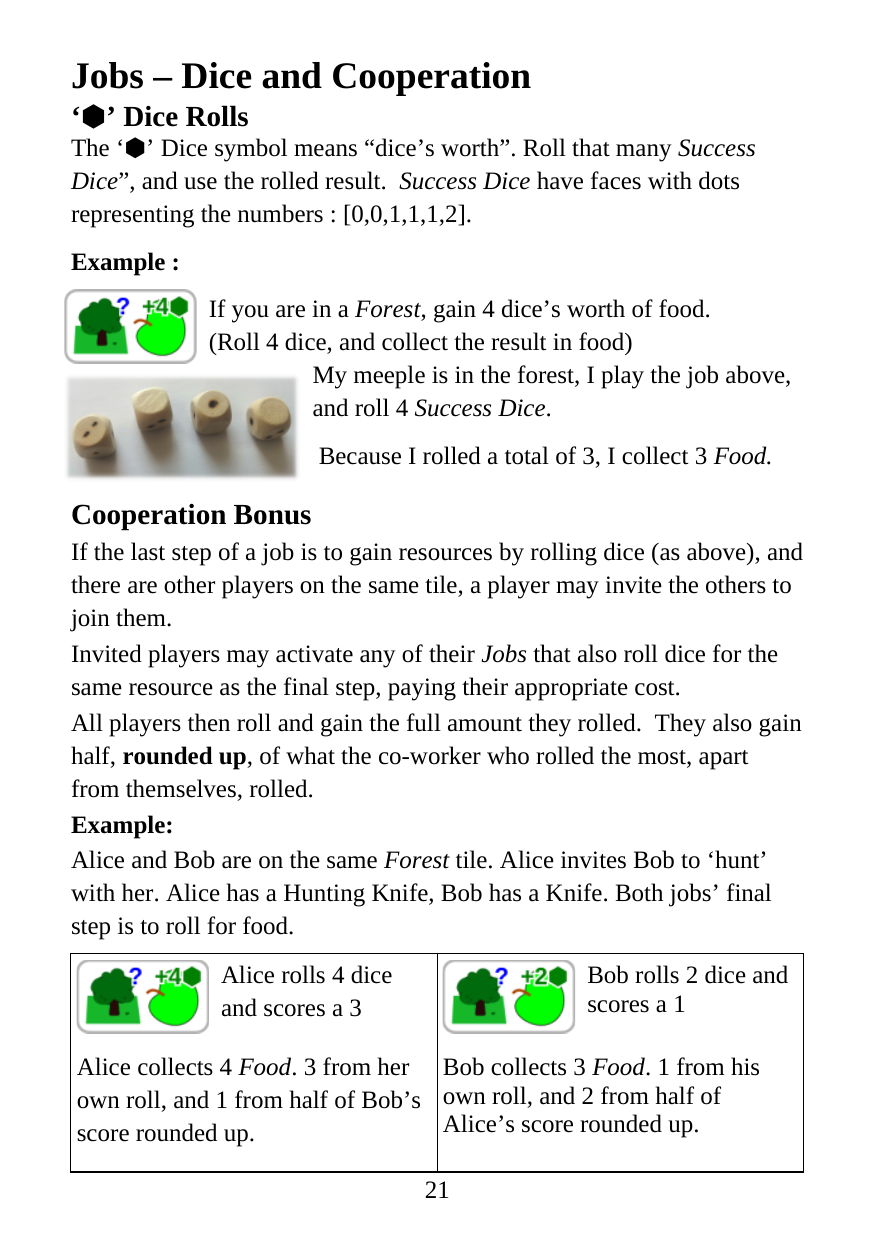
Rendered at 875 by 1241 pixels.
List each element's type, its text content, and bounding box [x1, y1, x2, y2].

text All players then roll and gain the full amount they rolled. They also gain half, rounded up, of what the co-worker who rolled the most, apart from themselves, rolled. [71, 708, 803, 803]
picture [76, 960, 209, 1034]
text Alice and Bob are on the same Forest tile. Alice invites Bob to ‘hunt’ with her. Alice has a Hunting Knife, Bob has a Knife. Both jobs’ final step is to roll for food. [71, 845, 803, 940]
text If you are in a Forest, gain 4 dice’s worth of food. (Roll 4 dice, and collect the result in food) My meeple is in the forest, I play the job above, and roll 4 Success Dice. [71, 294, 803, 422]
subtitle Jobs – Dice and Cooperation [71, 53, 803, 96]
picture [64, 289, 197, 364]
text If the last step of a job is to gain resources by rolling dice (as above), and there are other players on the same tile, a player may invite the others to join them. [71, 537, 803, 632]
text Invited players may activate any of their Jobs that also roll dice for the same resource as the final step, paying their appropriate cost. [71, 639, 803, 701]
text Because I rolled a total of 3, I collect 3 Food. [301, 441, 803, 470]
table_cell Bob collects 3 Food. 1 from his own roll, and 2 from half of Alice’s score rounded up. [438, 1046, 803, 1171]
table_header Bob rolls 2 dice and scores a 1 [438, 954, 803, 1046]
text Example: [71, 810, 803, 838]
picture [63, 373, 301, 482]
subtitle Cooperation Bonus [71, 497, 803, 531]
table_header Alice rolls 4 dice and scores a 3 [71, 954, 437, 1046]
picture [442, 960, 576, 1034]
subtitle ‘⬢’ Dice Rolls [71, 99, 803, 132]
text Example : [71, 247, 803, 276]
table_cell Alice collects 4 Food. 3 from her own roll, and 1 from half of Bob’s score rounded up. [71, 1046, 437, 1171]
text The ‘⬢’ Dice symbol means “dice’s worth”. Roll that many Success Dice”, and use the rolled result. Success Dice have faces with dots representing the numbers : [0,0,1,1,1,2]. [71, 133, 803, 228]
